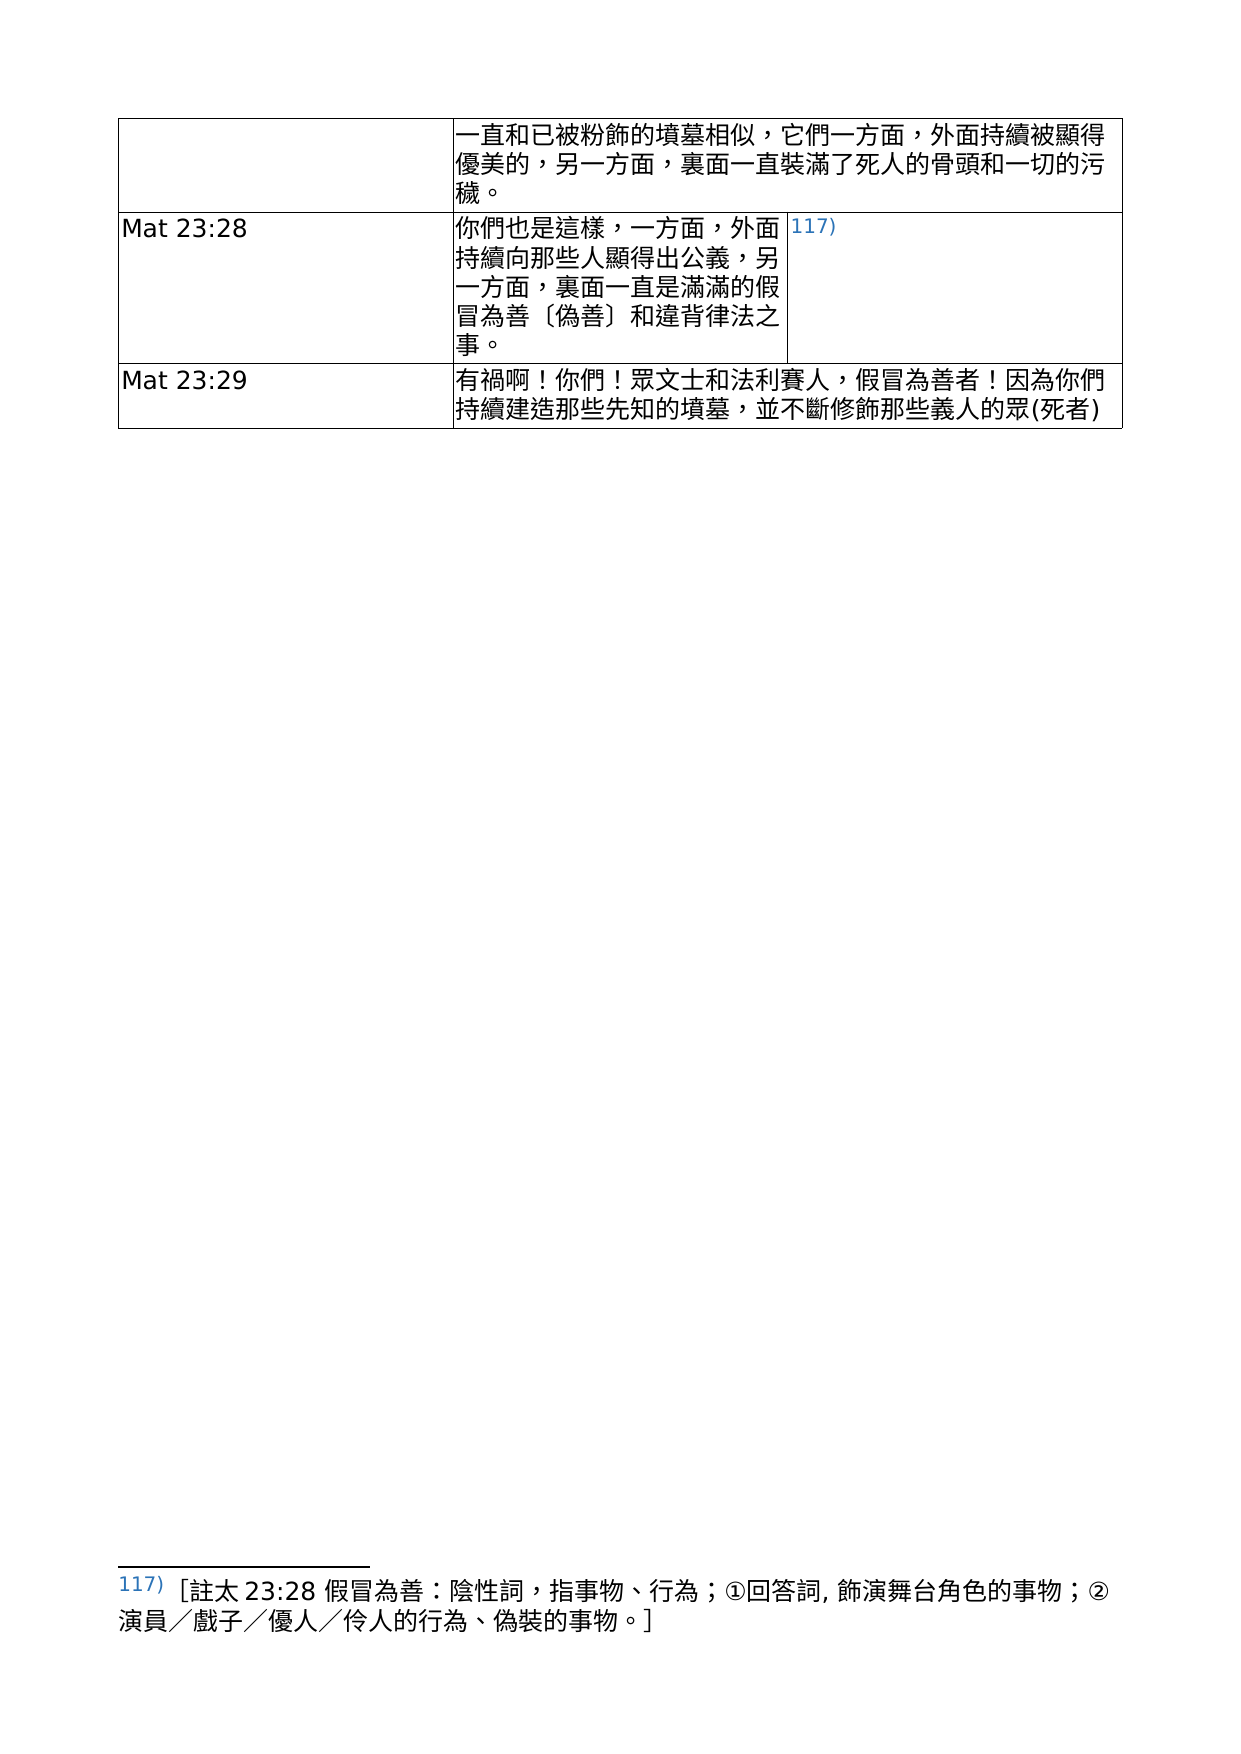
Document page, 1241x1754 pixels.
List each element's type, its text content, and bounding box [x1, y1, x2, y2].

table_cell [119, 119, 453, 212]
table_cell Mat 23:28 [119, 213, 453, 363]
table_cell 有禍啊！你們！眾文士和法利賽人，假冒為善者！因為你們持續建造那些先知的墳墓，並不斷修飾那些義人的眾(死者) [454, 364, 1122, 428]
table_cell Mat 23:29 [119, 364, 453, 428]
table_cell [788, 213, 1122, 363]
table_cell 你們也是這樣，一方面，外面持續向那些人顯得出公義，另一方面，裏面一直是滿滿的假冒為善〔偽善〕和違背律法之事。 [454, 213, 787, 363]
table_cell 一直和已被粉飾的墳墓相似，它們一方面，外面持續被顯得優美的，另一方面，裏面一直裝滿了死人的骨頭和一切的污穢。 [454, 119, 1122, 212]
